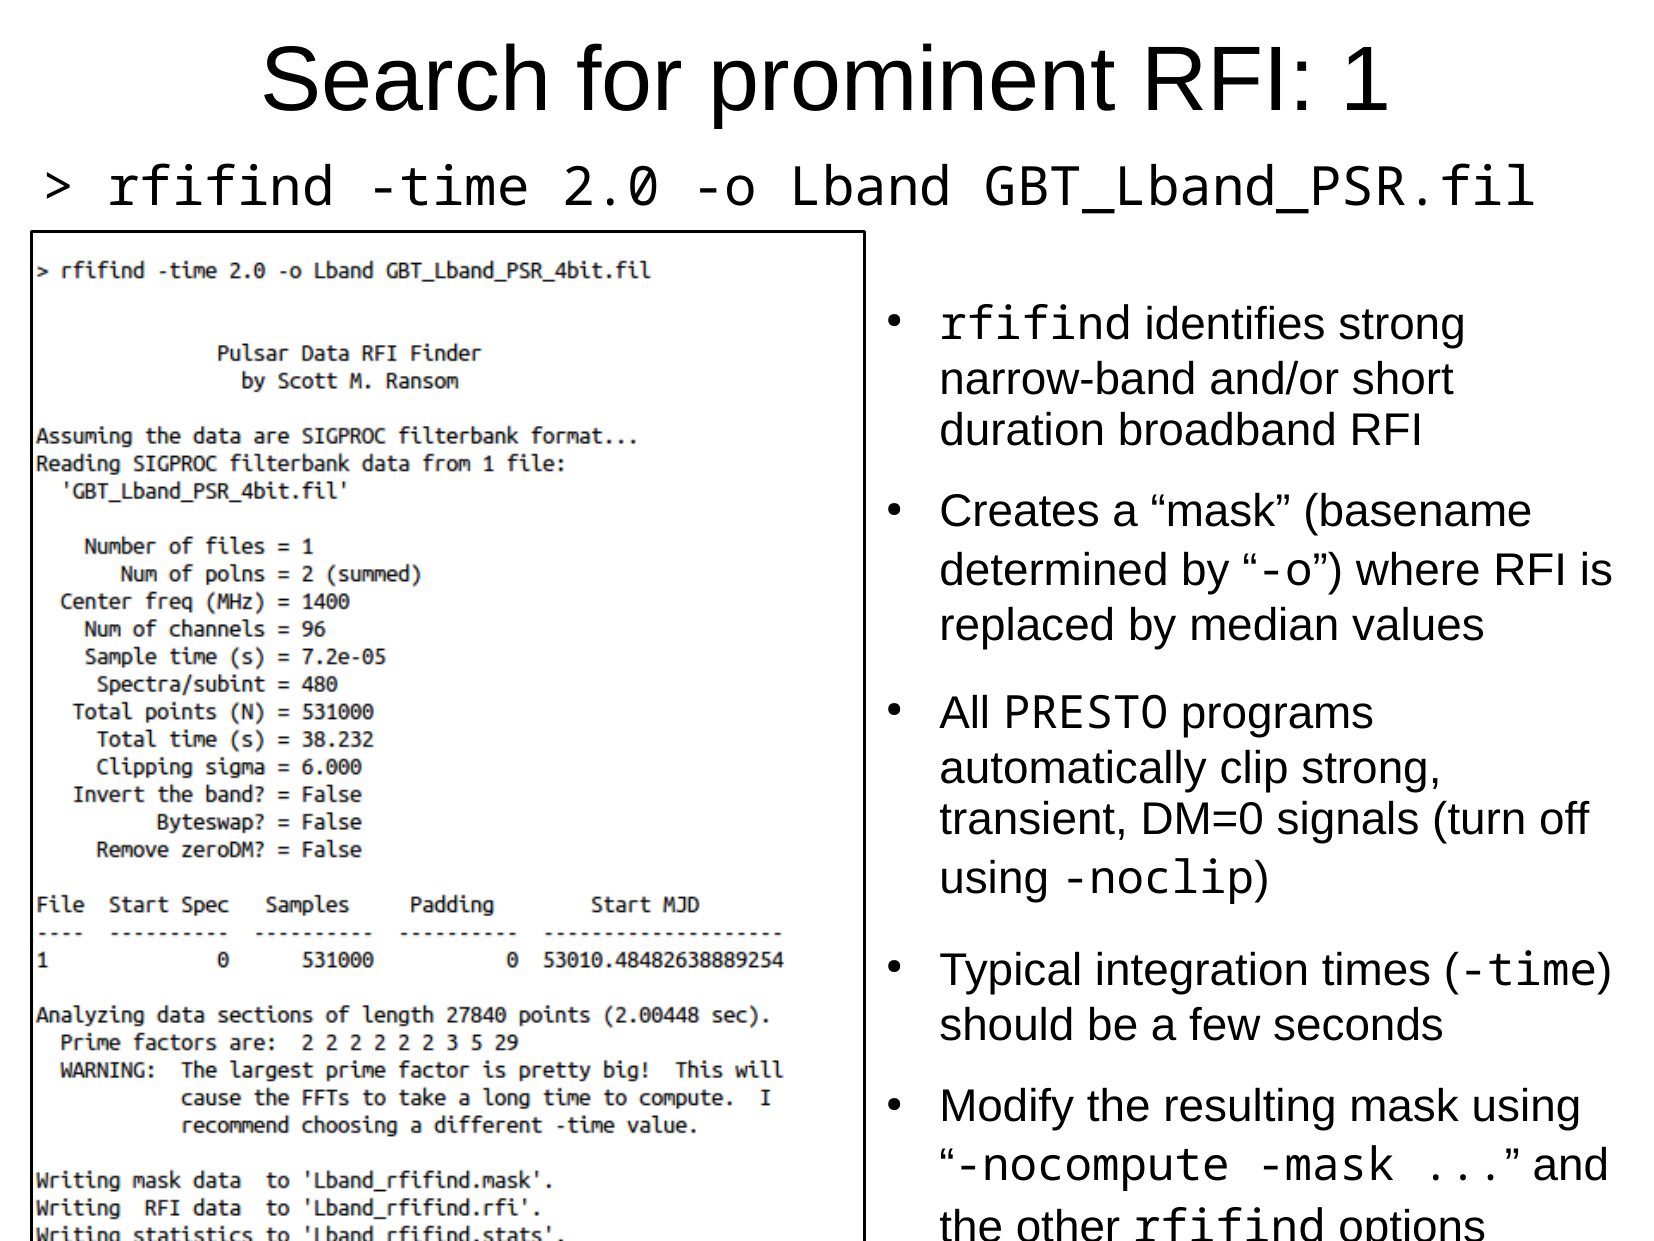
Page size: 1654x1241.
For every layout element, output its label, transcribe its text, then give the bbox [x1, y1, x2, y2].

list > rfifind -time 2.0 -o Lband GBT_Lband_PSR.fil [0, 138, 1617, 299]
title Search for prominent RFI: 1 [82, 6, 1571, 138]
picture [33, 232, 863, 1241]
list rfifind identifies strong narrow-band and/or short duration broadband RFI Creates a “mask” (basename determined by “-o”) where RFI is replaced by median values All PRESTO programs automatically clip strong, transient, DM=0 signals (turn off using -noclip) Typical integration times (-time) should be a few seconds Modify the resulting mask using “-nocompute -mask ...” and the other rfifind options [868, 290, 1619, 1145]
